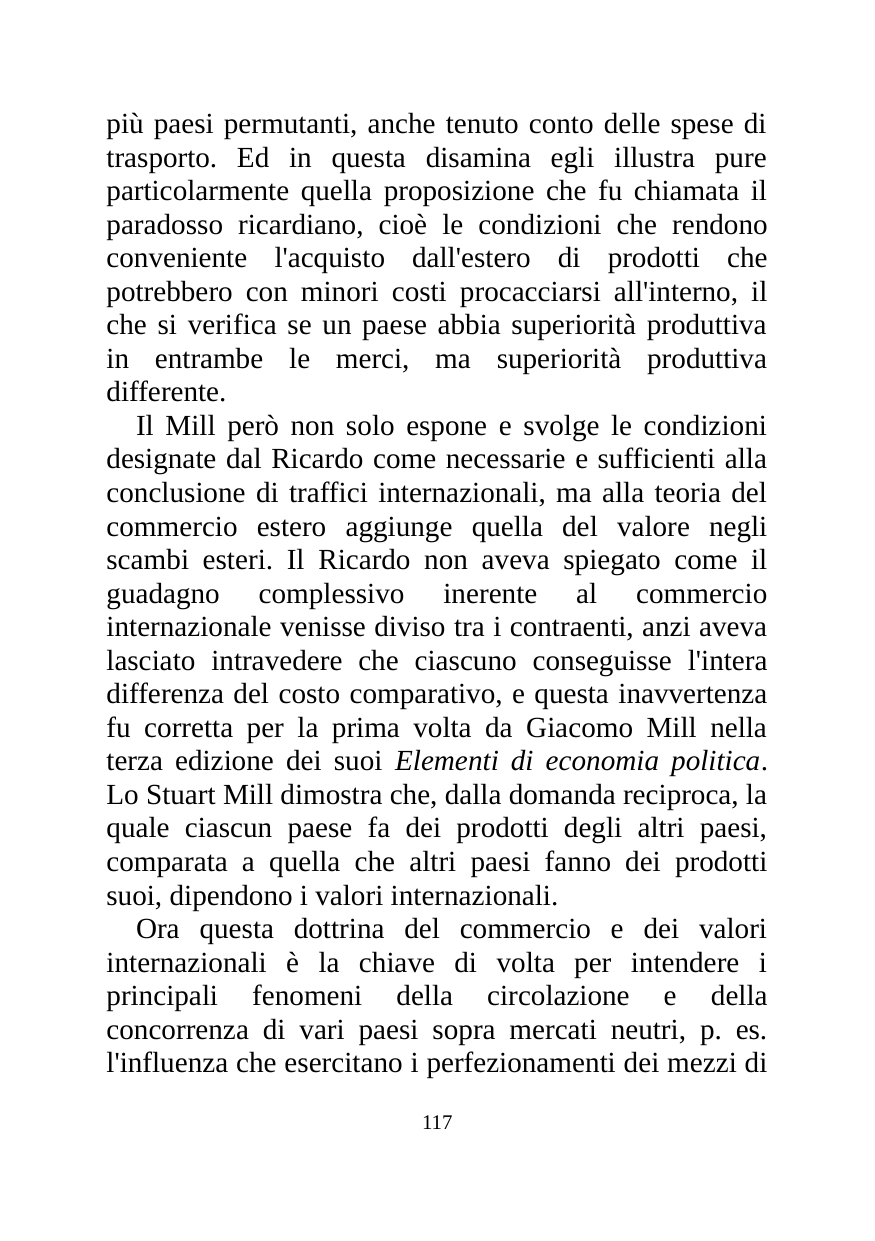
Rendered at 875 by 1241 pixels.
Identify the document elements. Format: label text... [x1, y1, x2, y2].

text Il Mill però non solo espone e svolge le condizioni designate dal Ricardo come necessarie e sufficienti alla conclusione di traffici internazionali, ma alla teoria del commercio estero aggiunge quella del valore negli scambi esteri. Il Ricardo non aveva spiegato come il guadagno complessivo inerente al commercio internazionale venisse diviso tra i contraenti, anzi aveva lasciato intravedere che ciascuno conseguisse l'intera differenza del costo comparativo, e questa inavvertenza fu corretta per la prima volta da Giacomo Mill nella terza edizione dei suoi Elementi di economia politica. Lo Stuart Mill dimostra che, dalla domanda reciproca, la quale ciascun paese fa dei prodotti degli altri paesi, comparata a quella che altri paesi fanno dei prodotti suoi, dipendono i valori internazionali. [106, 408, 768, 911]
text più paesi permutanti, anche tenuto conto delle spese di trasporto. Ed in questa disamina egli illustra pure particolarmente quella proposizione che fu chiamata il paradosso ricardiano, cioè le condizioni che rendono conveniente l'acquisto dall'estero di prodotti che potrebbero con minori costi procacciarsi all'interno, il che si verifica se un paese abbia superiorità produttiva in entrambe le merci, ma superiorità produttiva differente. [106, 106, 768, 408]
text Ora questa dottrina del commercio e dei valori internazionali è la chiave di volta per intendere i principali fenomeni della circolazione e della concorrenza di vari paesi sopra mercati neutri, p. es. l'influenza che esercitano i perfezionamenti dei mezzi di [106, 911, 768, 1079]
